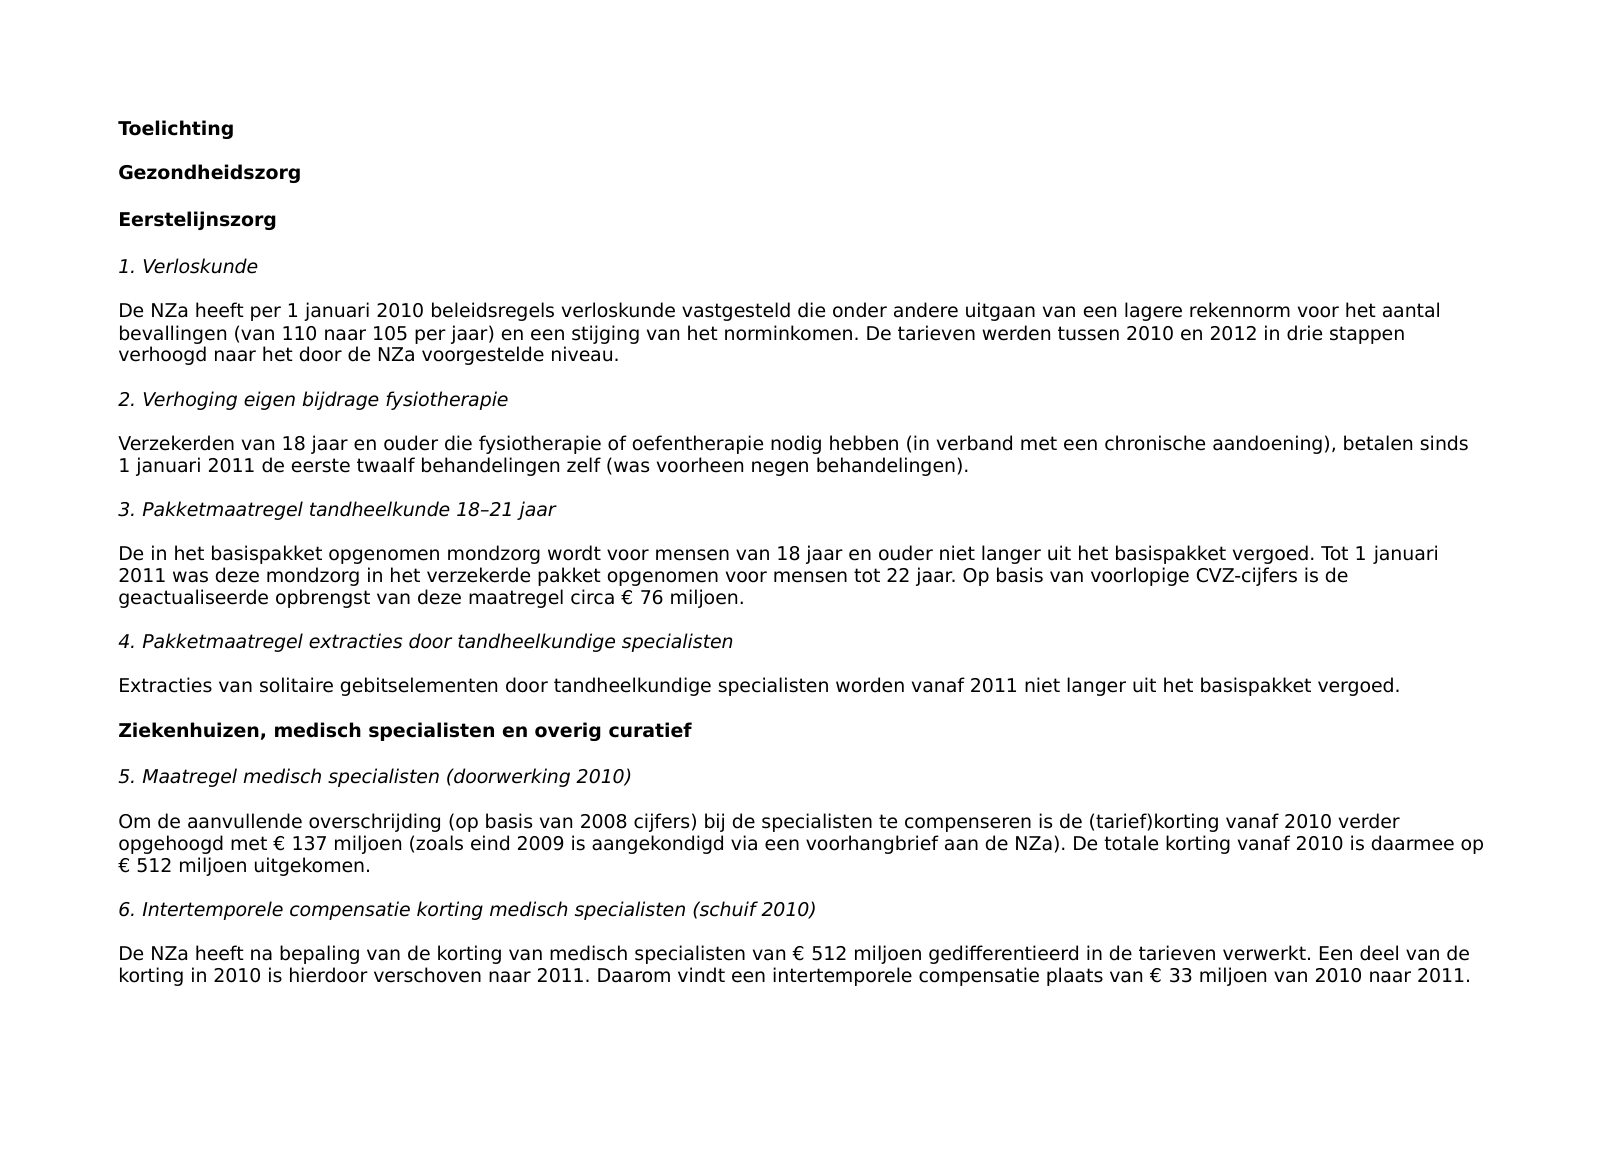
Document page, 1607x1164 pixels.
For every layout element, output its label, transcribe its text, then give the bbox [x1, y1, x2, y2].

subtitle 3. Pakketmaatregel tandheelkunde 18–21 jaar [118, 499, 1488, 521]
subtitle Toelichting [118, 118, 1488, 140]
text Extracties van solitaire gebitselementen door tandheelkundige specialisten worden vanaf 2011 niet langer uit het basispakket vergoed. [118, 675, 1488, 697]
subtitle 2. Verhoging eigen bijdrage fysiotherapie [118, 388, 1488, 411]
subtitle 4. Pakketmaatregel extracties door tandheelkundige specialisten [118, 631, 1488, 653]
text De NZa heeft per 1 januari 2010 beleidsregels verloskunde vastgesteld die onder andere uitgaan van een lagere rekennorm voor het aantal bevallingen (van 110 naar 105 per jaar) en een stijging van het norminkomen. De tarieven werden tussen 2010 en 2012 in drie stappen verhoogd naar het door de NZa voorgestelde niveau. [118, 300, 1488, 366]
subtitle 6. Intertemporele compensatie korting medisch specialisten (schuif 2010) [118, 899, 1488, 921]
text Om de aanvullende overschrijding (op basis van 2008 cijfers) bij de specialisten te compenseren is de (tarief)korting vanaf 2010 verder opgehoogd met € 137 miljoen (zoals eind 2009 is aangekondigd via een voorhangbrief aan de NZa). De totale korting vanaf 2010 is daarmee op € 512 miljoen uitgekomen. [118, 811, 1488, 877]
subtitle Ziekenhuizen, medisch specialisten en overig curatief [118, 719, 1488, 741]
subtitle 1. Verloskunde [118, 256, 1488, 278]
subtitle 5. Maatregel medisch specialisten (doorwerking 2010) [118, 766, 1488, 788]
subtitle Gezondheidszorg [118, 162, 1488, 184]
subtitle Eerstelijnszorg [118, 209, 1488, 231]
text De in het basispakket opgenomen mondzorg wordt voor mensen van 18 jaar en ouder niet langer uit het basispakket vergoed. Tot 1 januari 2011 was deze mondzorg in het verzekerde pakket opgenomen voor mensen tot 22 jaar. Op basis van voorlopige CVZ-cijfers is de geactualiseerde opbrengst van deze maatregel circa € 76 miljoen. [118, 543, 1488, 609]
text Verzekerden van 18 jaar en ouder die fysiotherapie of oefentherapie nodig hebben (in verband met een chronische aandoening), betalen sinds 1 januari 2011 de eerste twaalf behandelingen zelf (was voorheen negen behandelingen). [118, 433, 1488, 477]
text De NZa heeft na bepaling van de korting van medisch specialisten van € 512 miljoen gedifferentieerd in de tarieven verwerkt. Een deel van de korting in 2010 is hierdoor verschoven naar 2011. Daarom vindt een intertemporele compensatie plaats van € 33 miljoen van 2010 naar 2011. [118, 943, 1488, 987]
